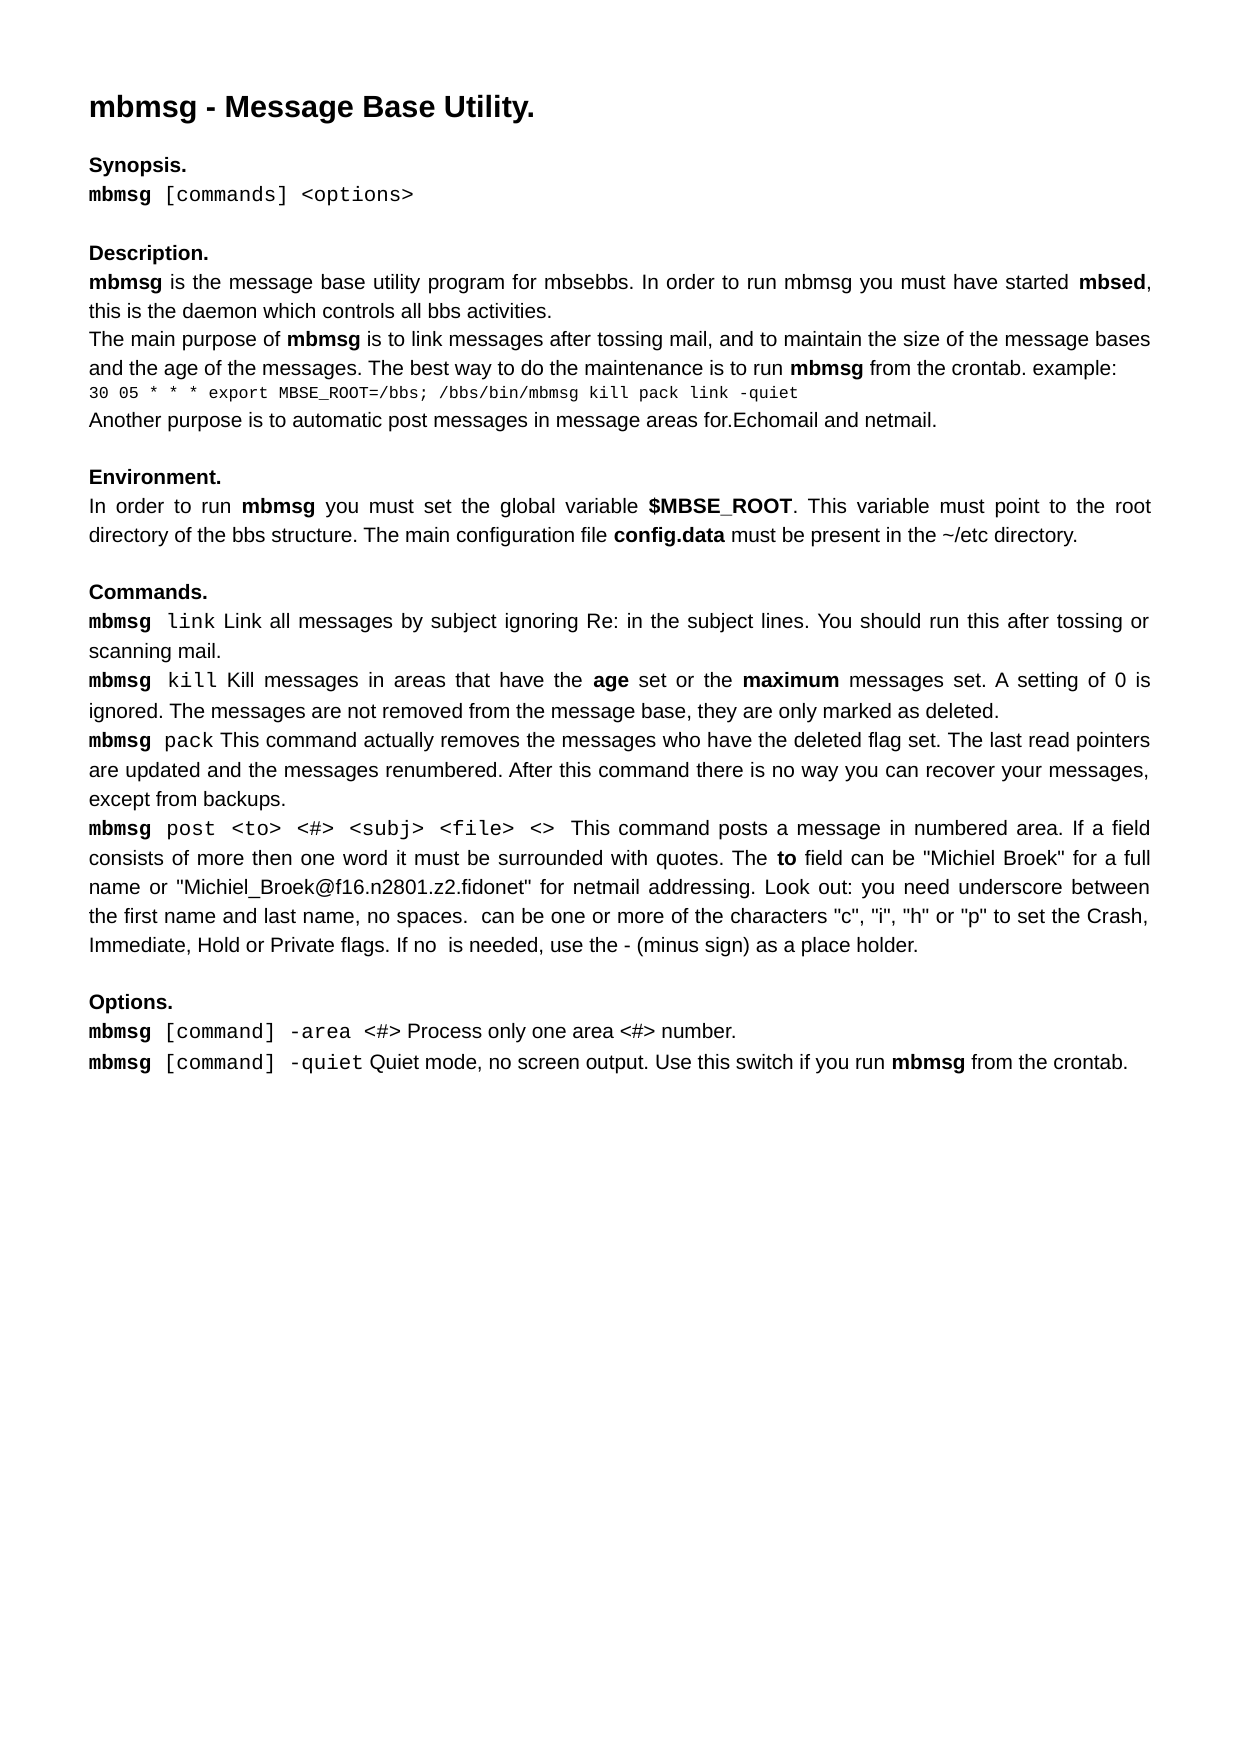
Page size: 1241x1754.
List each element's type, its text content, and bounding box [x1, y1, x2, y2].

text Description. [88, 241, 1152, 265]
text mbmsg [commands] <options> [88, 181, 1152, 207]
text Commands. [88, 580, 1152, 604]
text mbmsg kill Kill messages in areas that have the age set or the maximum messages set. A setting of 0 is ignored. The messages are not removed from the message base, they are only marked as deleted. [88, 668, 1152, 723]
text mbmsg link Link all messages by subject ignoring Re: in the subject lines. You should run this after tossing or scanning mail. [88, 609, 1152, 663]
text mbmsg [command] -quiet Quiet mode, no screen output. Use this switch if you run mbmsg from the crontab. [88, 1049, 1152, 1075]
text mbmsg post <to> <#> <subj> <file> <> This command posts a message in numbered area. If a field consists of more then one word it must be surrounded with quotes. The to field can be "Michiel Broek" for a full name or "Michiel_Broek@f16.n2801.z2.fidonet" for netmail addressing. Look out: you need underscore between the first name and last name, no spaces. can be one or more of the characters "c", "i", "h" or "p" to set the Crash, Immediate, Hold or Private flags. If no is needed, use the - (minus sign) as a place holder. [88, 816, 1152, 956]
text The main purpose of mbmsg is to link messages after tossing mail, and to maintain the size of the message bases and the age of the messages. The best way to do the maintenance is to run mbmsg from the crontab. example: [88, 327, 1152, 380]
text Another purpose is to automatic post messages in message areas for.Echomail and netmail. [88, 407, 1152, 431]
text Synopsis. [88, 153, 1152, 177]
text Environment. [88, 465, 1152, 489]
text 30 05 * * * export MBSE_ROOT=/bbs; /bbs/bin/mbmsg kill pack link -quiet [88, 385, 1152, 404]
text mbmsg is the message base utility program for mbsebbs. In order to run mbmsg you must have started mbsed, this is the daemon which controls all bbs activities. [88, 270, 1152, 322]
subtitle mbmsg - Message Base Utility. [88, 88, 1152, 124]
text mbmsg pack This command actually removes the messages who have the deleted flag set. The last read pointers are updated and the messages renumbered. After this command there is no way you can recover your messages, except from backups. [88, 727, 1152, 811]
text In order to run mbmsg you must set the global variable $MBSE_ROOT. This variable must point to the root directory of the bbs structure. The main configuration file config.data must be present in the ~/etc directory. [88, 494, 1152, 546]
text Options. [88, 990, 1152, 1014]
text mbmsg [command] -area <#> Process only one area <#> number. [88, 1019, 1152, 1044]
